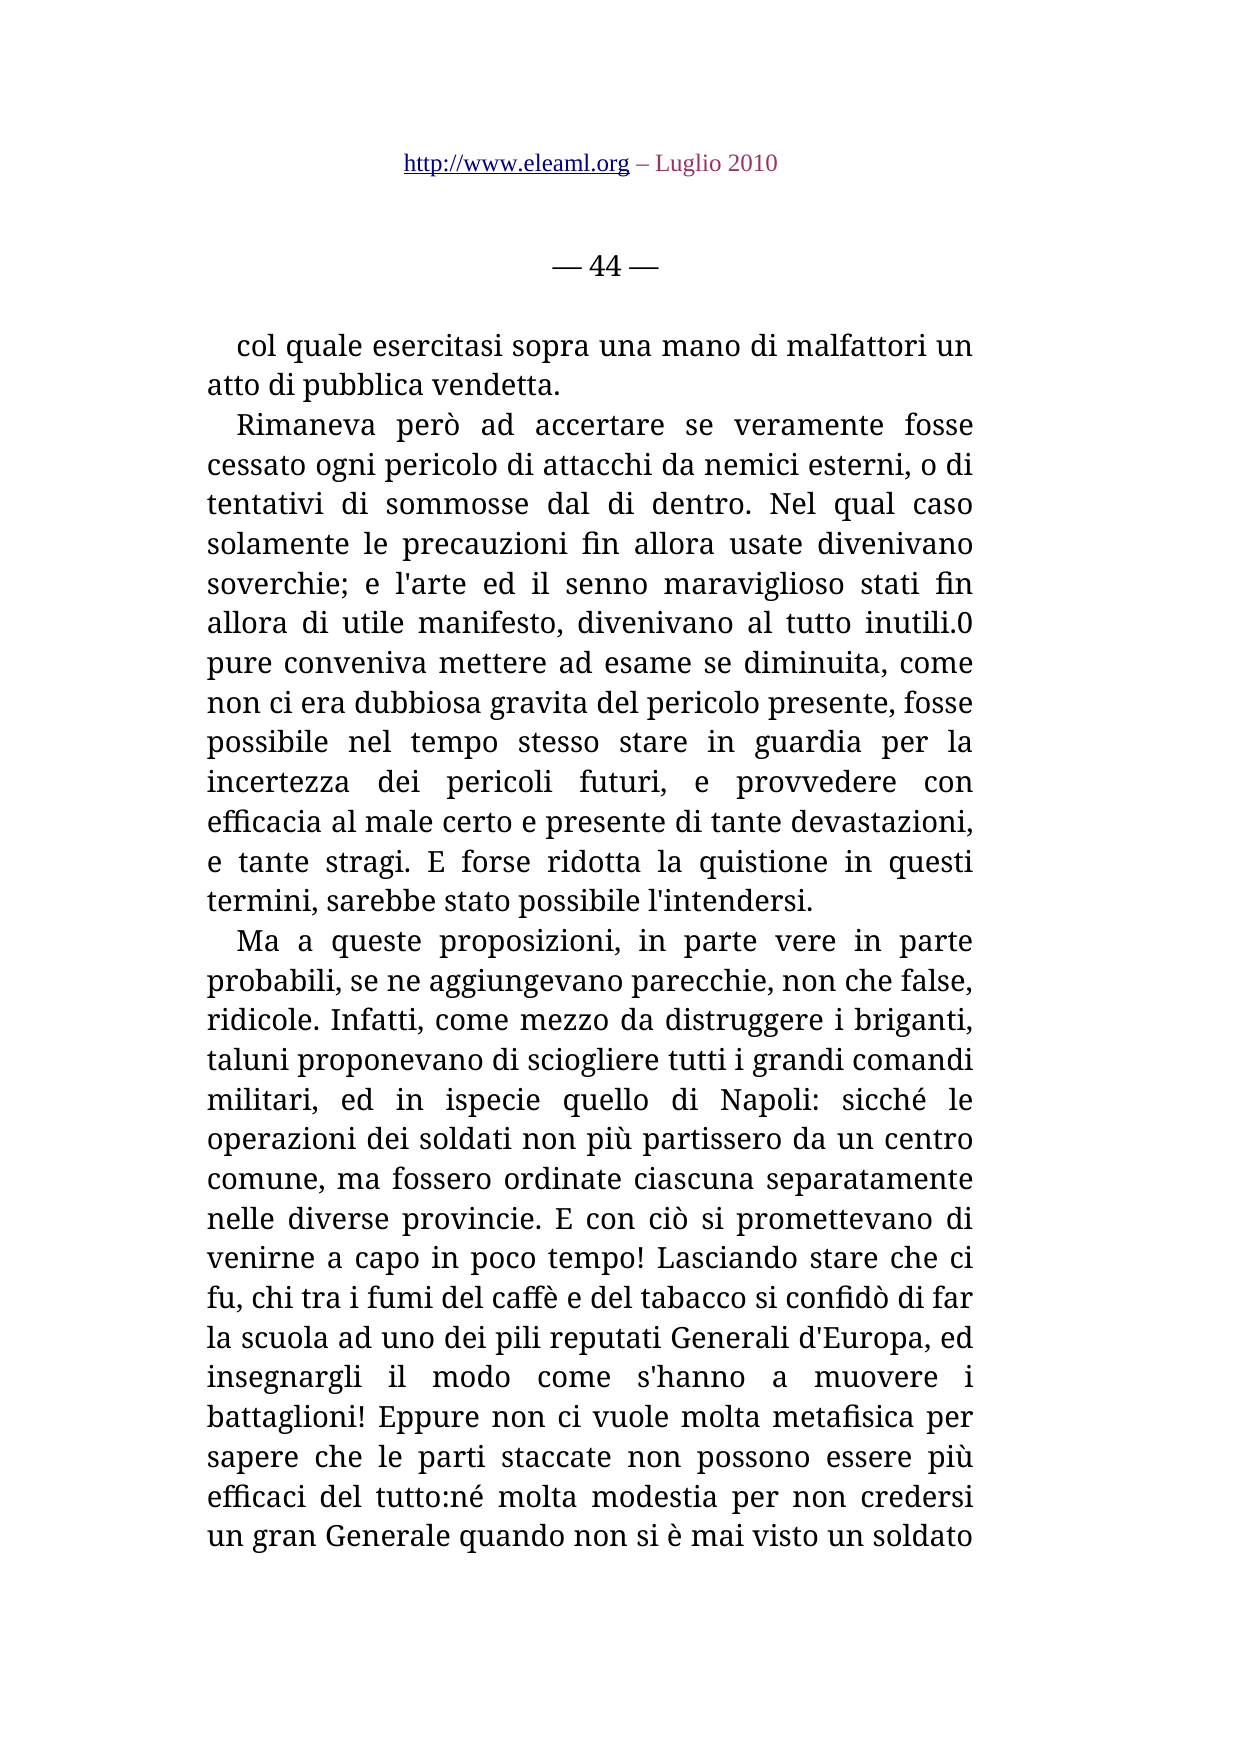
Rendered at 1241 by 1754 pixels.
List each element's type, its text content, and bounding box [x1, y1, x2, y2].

text col quale esercitasi sopra una mano di malfattori un atto di pubblica vendetta. [207, 325, 974, 404]
text Ma a queste proposizioni, in parte vere in parte probabili, se ne aggiungevano parecchie, non che false, ridicole. Infatti, come mezzo da distruggere i briganti, taluni proponevano di sciogliere tutti i grandi comandi militari, ed in ispecie quello di Napoli: sicché le operazioni dei soldati non più partissero da un centro comune, ma fossero ordinate ciascuna separatamente nelle diverse provincie. E con ciò si promettevano di venirne a capo in poco tempo! Lasciando stare che ci fu, chi tra i fumi del caffè e del tabacco si confidò di far la scuola ad uno dei pili reputati Generali d'Europa, ed insegnargli il modo come s'hanno a muovere i battaglioni! Eppure non ci vuole molta metafisica per sapere che le parti staccate non possono essere più efficaci del tutto:né molta modestia per non credersi un gran Generale quando non si è mai visto un soldato [207, 920, 974, 1555]
text — 44 — [207, 246, 974, 285]
text Rimaneva però ad accertare se veramente fosse cessato ogni pericolo di attacchi da nemici esterni, o di tentativi di sommosse dal di dentro. Nel qual caso solamente le precauzioni fin allora usate divenivano soverchie; e l'arte ed il senno maraviglioso stati fin allora di utile manifesto, divenivano al tutto inutili.0 pure conveniva mettere ad esame se diminuita, come non ci era dubbiosa gravita del pericolo presente, fosse possibile nel tempo stesso stare in guardia per la incertezza dei pericoli futuri, e provvedere con efficacia al male certo e presente di tante devastazioni, e tante stragi. E forse ridotta la quistione in questi termini, sarebbe stato possibile l'intendersi. [207, 404, 974, 920]
